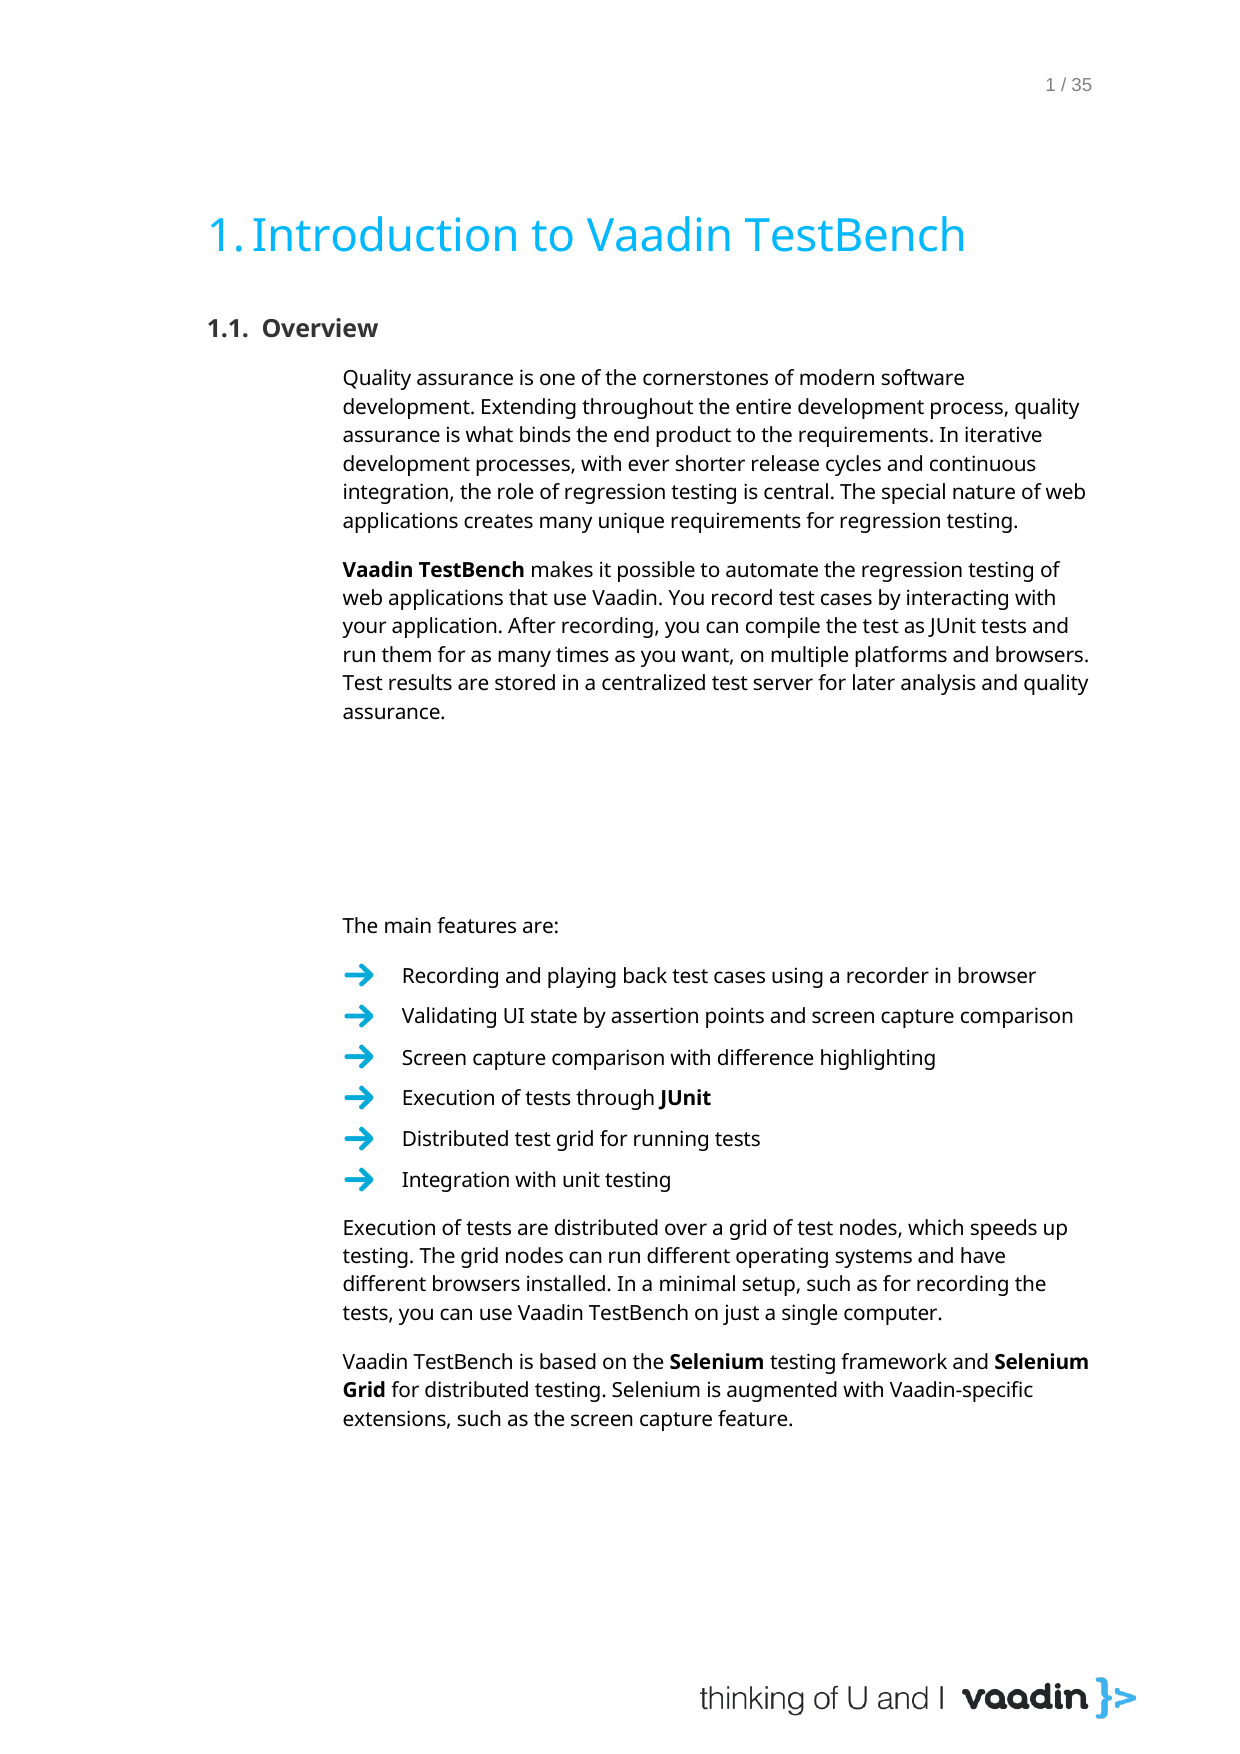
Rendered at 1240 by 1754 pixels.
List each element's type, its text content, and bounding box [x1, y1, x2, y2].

picture [343, 1085, 363, 1110]
subtitle Introduction to Vaadin TestBench [207, 202, 1092, 264]
picture [364, 1100, 374, 1110]
list Recording and playing back test cases using a recorder in browser [342, 961, 1092, 989]
list Execution of tests through JUnit [342, 1083, 1092, 1112]
picture [364, 1141, 374, 1151]
picture [699, 1673, 1139, 1721]
picture [364, 1004, 374, 1014]
list Integration with unit testing [342, 1165, 1092, 1194]
picture [364, 1182, 374, 1192]
list Distributed test grid for running tests [342, 1124, 1092, 1153]
picture [343, 1126, 363, 1151]
picture [364, 977, 374, 987]
picture [343, 1044, 363, 1069]
picture [364, 1018, 374, 1028]
picture [364, 1126, 374, 1136]
list Screen capture comparison with difference highlighting [342, 1043, 1092, 1071]
picture [364, 1085, 374, 1095]
text Vaadin TestBench makes it possible to automate the regression testing of web applications that use Vaadin. You record test cases by interacting with your application. After recording, you can compile the test as JUnit tests and run them for as many times as you want, on multiple platforms and browsers. Test results are stored in a centralized test server for later analysis and quality assurance. [342, 555, 1092, 725]
picture [364, 1167, 374, 1177]
picture [343, 1004, 362, 1028]
picture [343, 1167, 363, 1192]
picture [364, 963, 374, 973]
text Quality assurance is one of the cornerstones of modern software development. Extending throughout the entire development process, quality assurance is what binds the end product to the requirements. In iterative development processes, with ever shorter release cycles and continuous integration, the role of regression testing is central. The special nature of web applications creates many unique requirements for regression testing. [342, 363, 1092, 534]
text Vaadin TestBench is based on the Selenium testing framework and Selenium Grid for distributed testing. Selenium is augmented with Vaadin-specific extensions, such as the screen capture feature. [342, 1347, 1092, 1432]
list Validating UI state by assertion points and screen capture comparison [342, 1002, 1092, 1030]
picture [364, 1044, 374, 1054]
text Execution of tests are distributed over a grid of test nodes, which speeds up testing. The grid nodes can run different operating systems and have different browsers installed. In a minimal setup, such as for recording the tests, you can use Vaadin TestBench on just a single computer. [342, 1213, 1092, 1326]
subtitle Overview [207, 311, 1092, 345]
picture [364, 1059, 374, 1069]
text The main features are: [342, 912, 1092, 940]
picture [343, 963, 362, 987]
